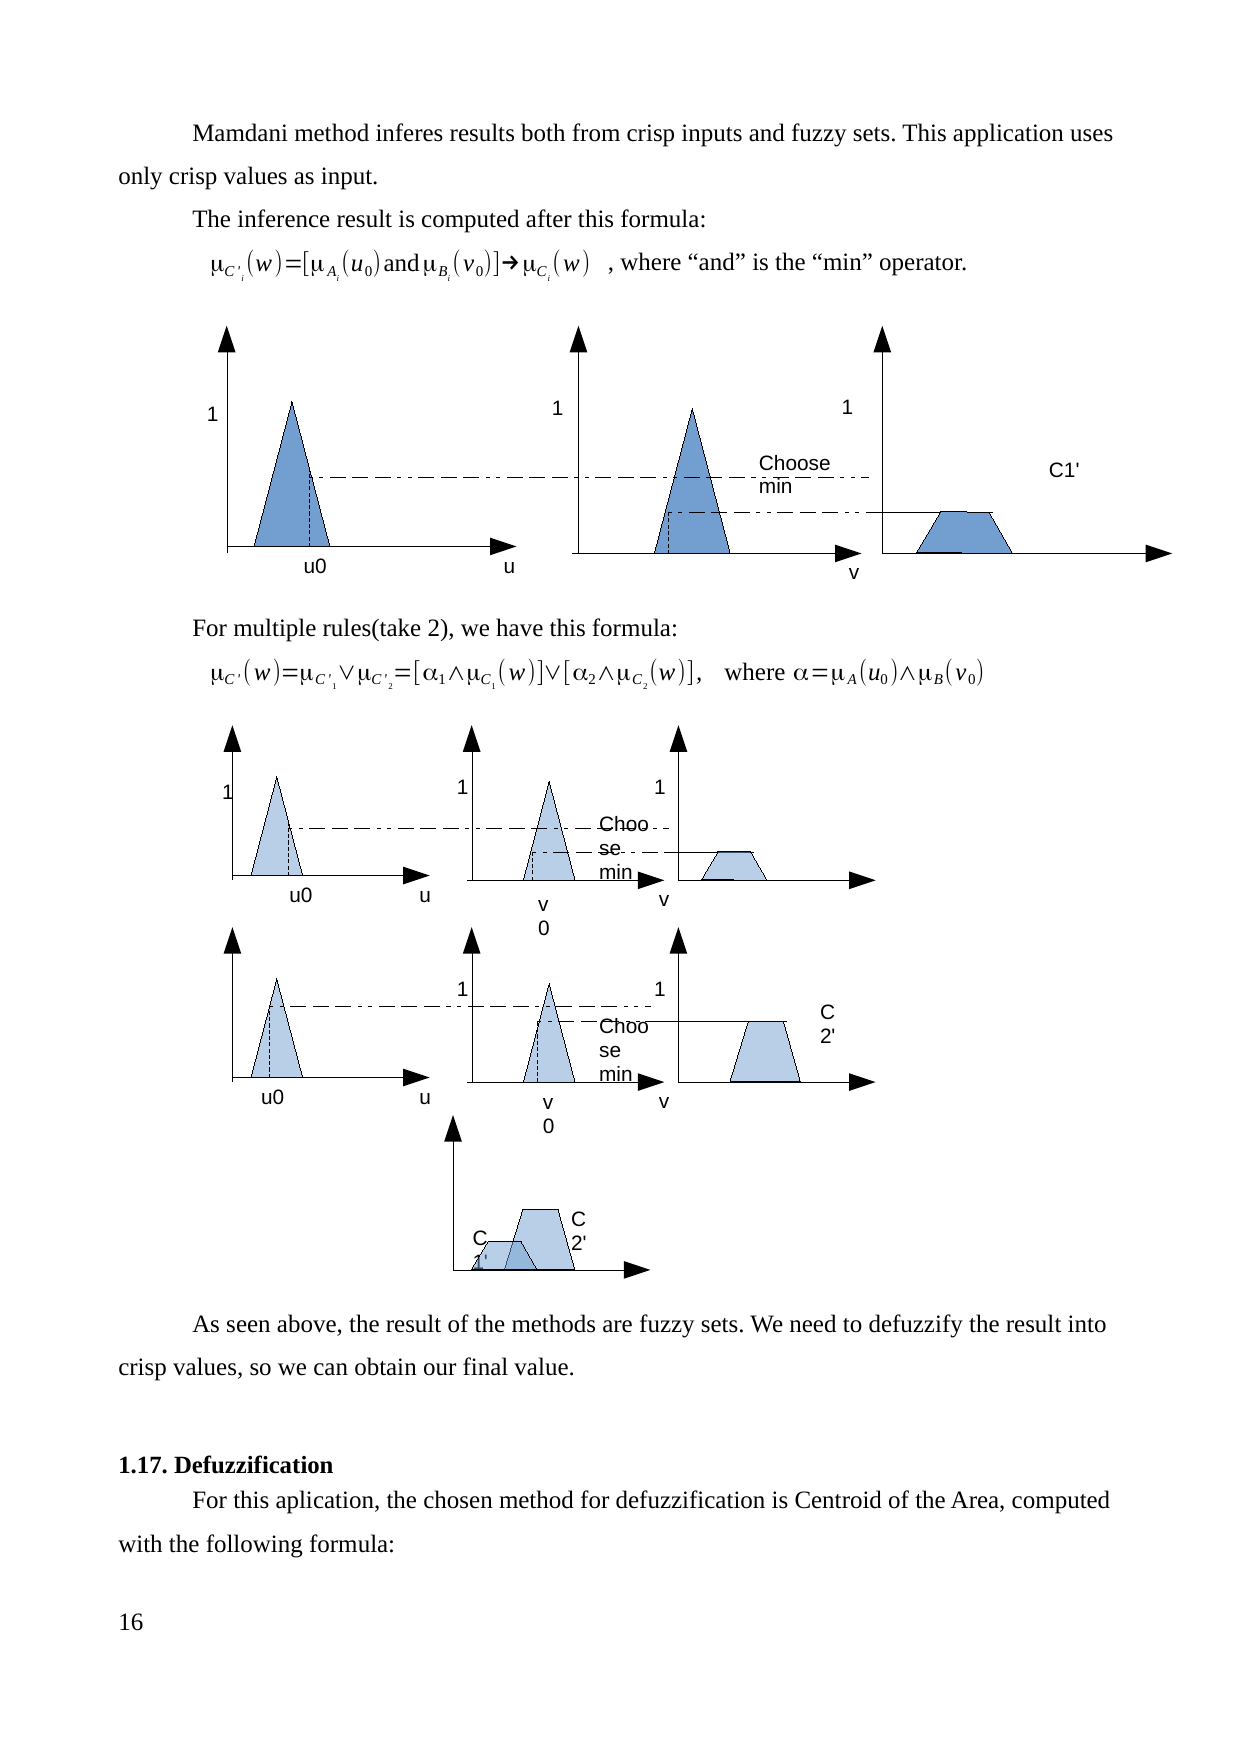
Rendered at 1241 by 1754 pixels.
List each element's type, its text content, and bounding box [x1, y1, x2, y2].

text For this aplication, the chosen method for defuzzification is Centroid of the Area, computed with the following formula: [118, 1486, 1122, 1557]
subtitle 1.17. Defuzzification [118, 1451, 1122, 1479]
text Mamdani method inferes results both from crisp inputs and fuzzy sets. This application uses only crisp values as input. [118, 118, 1122, 190]
text , where “and” is the “min” operator. [118, 247, 1122, 282]
text As seen above, the result of the methods are fuzzy sets. We need to defuzzify the result into crisp values, so we can obtain our final value. [118, 1309, 1122, 1381]
text For multiple rules(take 2), we have this formula: [118, 613, 1122, 642]
text The inference result is computed after this formula: [118, 204, 1122, 233]
